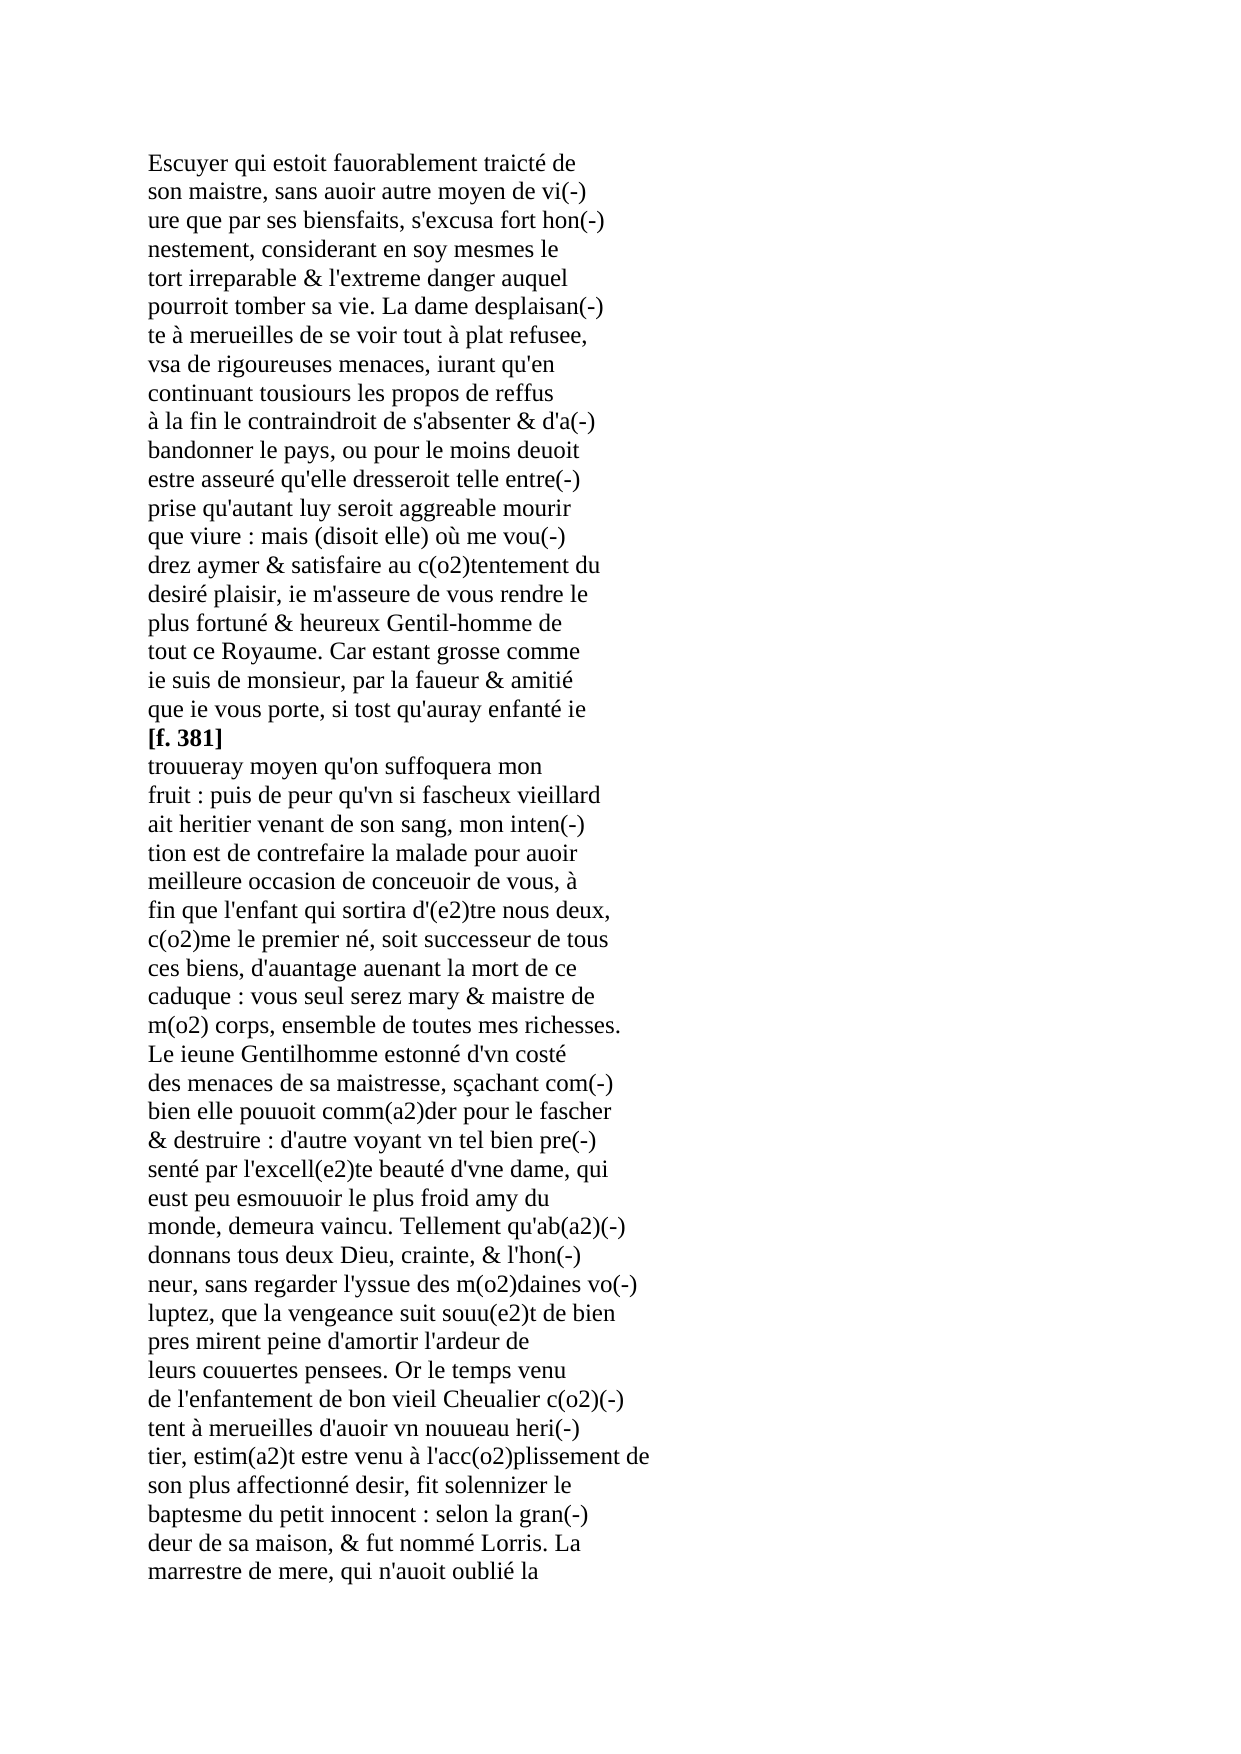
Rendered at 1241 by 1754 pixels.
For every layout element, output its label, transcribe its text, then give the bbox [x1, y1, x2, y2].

text Escuyer qui estoit fauorablement traicté de son maistre, sans auoir autre moyen de vi(-) ure que par ses biensfaits, s'excusa fort hon(-) nestement, considerant en soy mesmes le tort irreparable & l'extreme danger auquel pourroit tomber sa vie. La dame desplaisan(-) te à merueilles de se voir tout à plat refusee, vsa de rigoureuses menaces, iurant qu'en continuant tousiours les propos de reffus à la fin le contraindroit de s'absenter & d'a(-) bandonner le pays, ou pour le moins deuoit estre asseuré qu'elle dresseroit telle entre(-) prise qu'autant luy seroit aggreable mourir que viure : mais (disoit elle) où me vou(-) drez aymer & satisfaire au c(o2)tentement du desiré plaisir, ie m'asseure de vous rendre le plus fortuné & heureux Gentil-homme de tout ce Royaume. Car estant grosse comme ie suis de monsieur, par la faueur & amitié que ie vous porte, si tost qu'auray enfanté ie [f. 381] trouueray moyen qu'on suffoquera mon fruit : puis de peur qu'vn si fascheux vieillard ait heritier venant de son sang, mon inten(-) tion est de contrefaire la malade pour auoir meilleure occasion de conceuoir de vous, à fin que l'enfant qui sortira d'(e2)tre nous deux, c(o2)me le premier né, soit successeur de tous ces biens, d'auantage auenant la mort de ce caduque : vous seul serez mary & maistre de m(o2) corps, ensemble de toutes mes richesses. Le ieune Gentilhomme estonné d'vn costé des menaces de sa maistresse, sçachant com(-) bien elle pouuoit comm(a2)der pour le fascher & destruire : d'autre voyant vn tel bien pre(-) senté par l'excell(e2)te beauté d'vne dame, qui eust peu esmouuoir le plus froid amy du monde, demeura vaincu. Tellement qu'ab(a2)(-) donnans tous deux Dieu, crainte, & l'hon(-) neur, sans regarder l'yssue des m(o2)daines vo(-) luptez, que la vengeance suit souu(e2)t de bien pres mirent peine d'amortir l'ardeur de leurs couuertes pensees. Or le temps venu de l'enfantement de bon vieil Cheualier c(o2)(-) tent à merueilles d'auoir vn nouueau heri(-) tier, estim(a2)t estre venu à l'acc(o2)plissement de son plus affectionné desir, fit solennizer le baptesme du petit innocent : selon la gran(-) deur de sa maison, & fut nommé Lorris. La marrestre de mere, qui n'auoit oublié la [148, 148, 1093, 1585]
